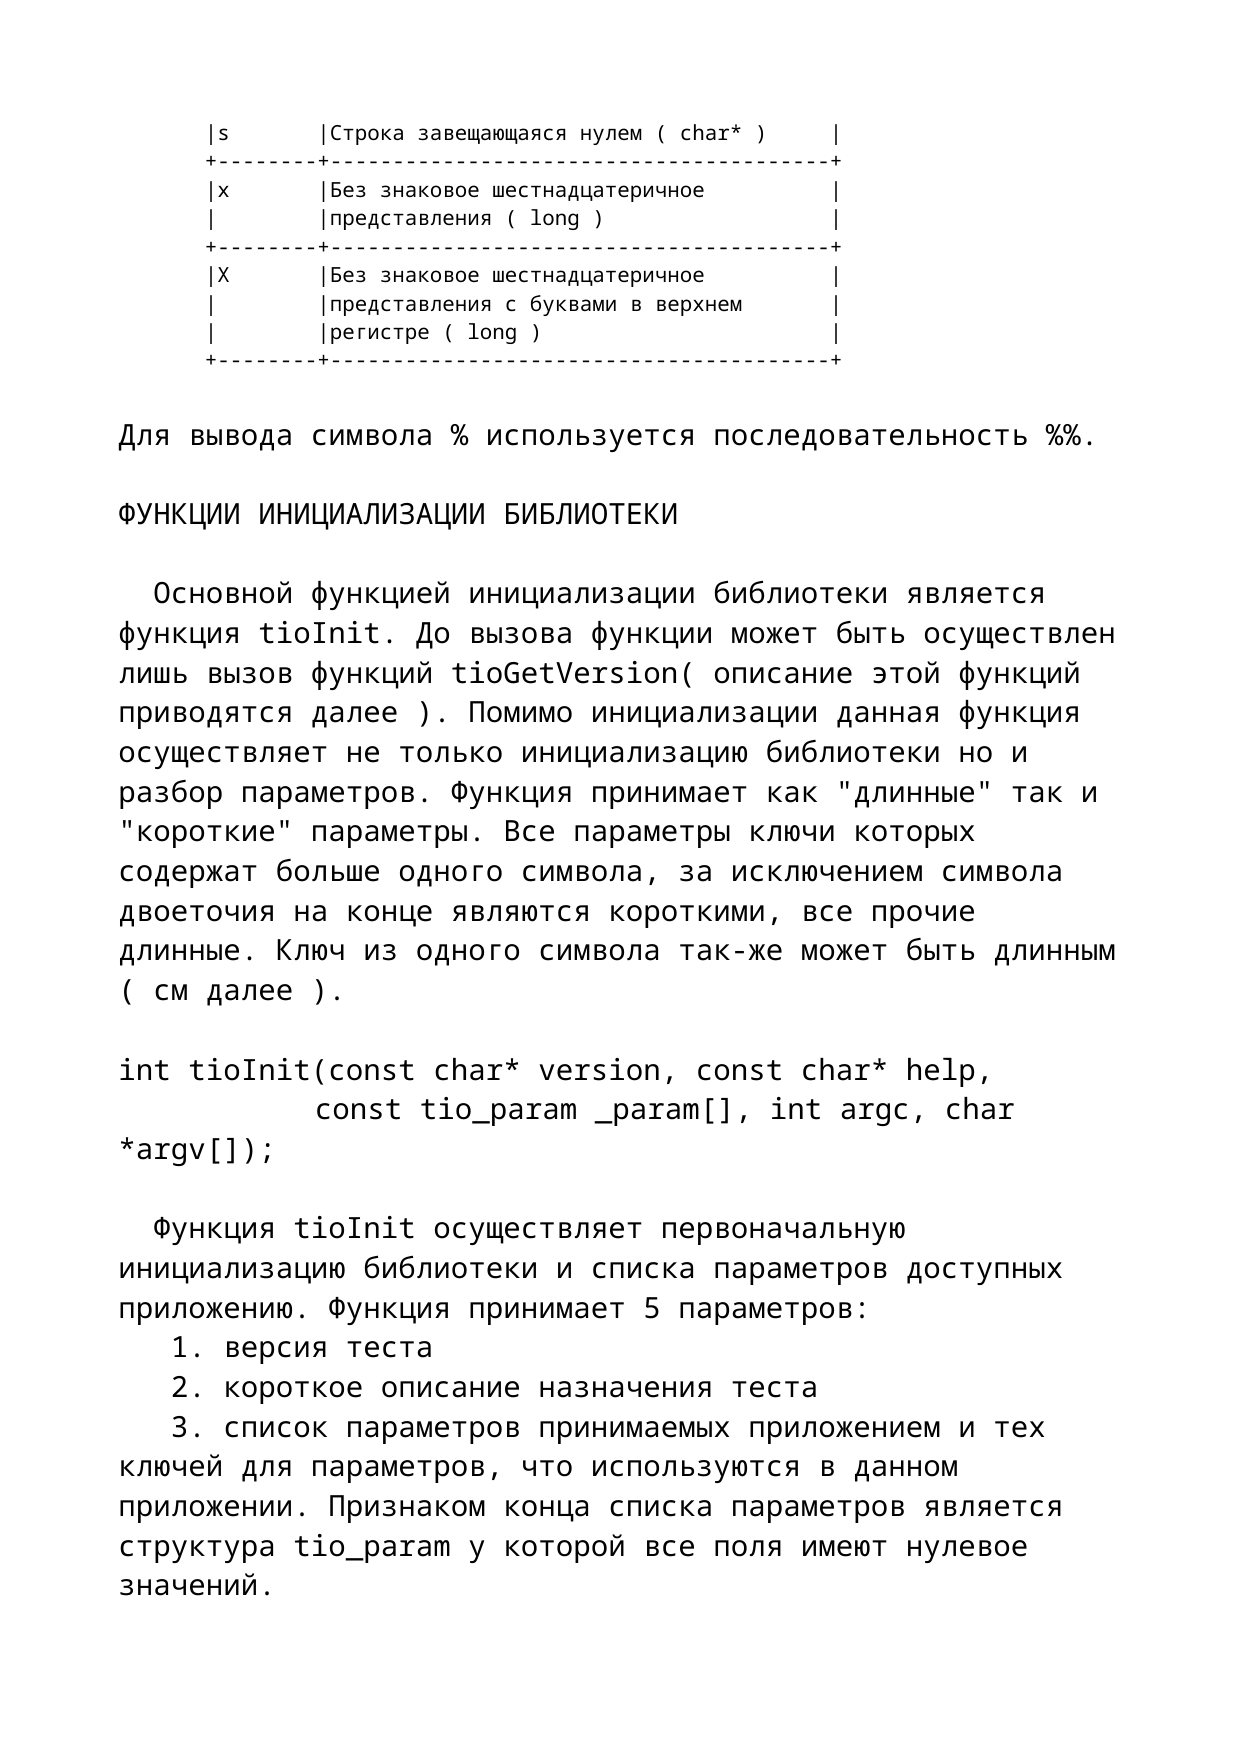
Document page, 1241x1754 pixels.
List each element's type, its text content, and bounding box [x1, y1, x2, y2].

title 1. версия теста [118, 1327, 1122, 1366]
title 2. короткое описание назначения теста [118, 1366, 1122, 1406]
title Основной функцией инициализации библиотеки является функция tioInit. До вызова функции может быть осуществлен лишь вызов функций tioGetVersion( описание этой функций приводятся далее ). Помимо инициализации данная функция осуществляет не только инициализацию библиотеки но и разбор параметров. Функция принимает как "длинные" так и "короткие" параметры. Все параметры ключи которых содержат больше одного символа, за исключением символа двоеточия на конце являются короткими, все прочие длинные. Ключ из одного символа так-же может быть длинным ( см далее ). [118, 572, 1122, 1009]
title 3. список параметров принимаемых приложением и тех ключей для параметров, что используются в данном приложении. Признаком конца списка параметров является структура tio_param у которой все поля имеют нулевое значений. [118, 1406, 1122, 1604]
title Для вывода символа % используется последовательность %%. [118, 414, 1122, 453]
title +--------+----------------------------------------+ [118, 346, 1122, 374]
title +--------+----------------------------------------+ [118, 232, 1122, 260]
title | |представления с буквами в верхнем | [118, 289, 1122, 317]
title |x |Без знаковое шестнадцатеричное | [118, 175, 1122, 203]
title |s |Строка завещающаяся нулем ( char* ) | [118, 118, 1122, 147]
title +--------+----------------------------------------+ [118, 147, 1122, 175]
title | |регистре ( long ) | [118, 317, 1122, 346]
title const tio_param _param[], int argc, char *argv[]); [118, 1088, 1122, 1168]
title Функция tioInit осуществляет первоначальную инициализацию библиотеки и списка параметров доступных приложению. Функция принимает 5 параметров: [118, 1207, 1122, 1327]
title | |представления ( long ) | [118, 203, 1122, 232]
title ФУНКЦИИ ИНИЦИАЛИЗАЦИИ БИБЛИОТЕКИ [118, 493, 1122, 533]
title int tioInit(const char* version, const char* help, [118, 1049, 1122, 1088]
title |X |Без знаковое шестнадцатеричное | [118, 260, 1122, 289]
